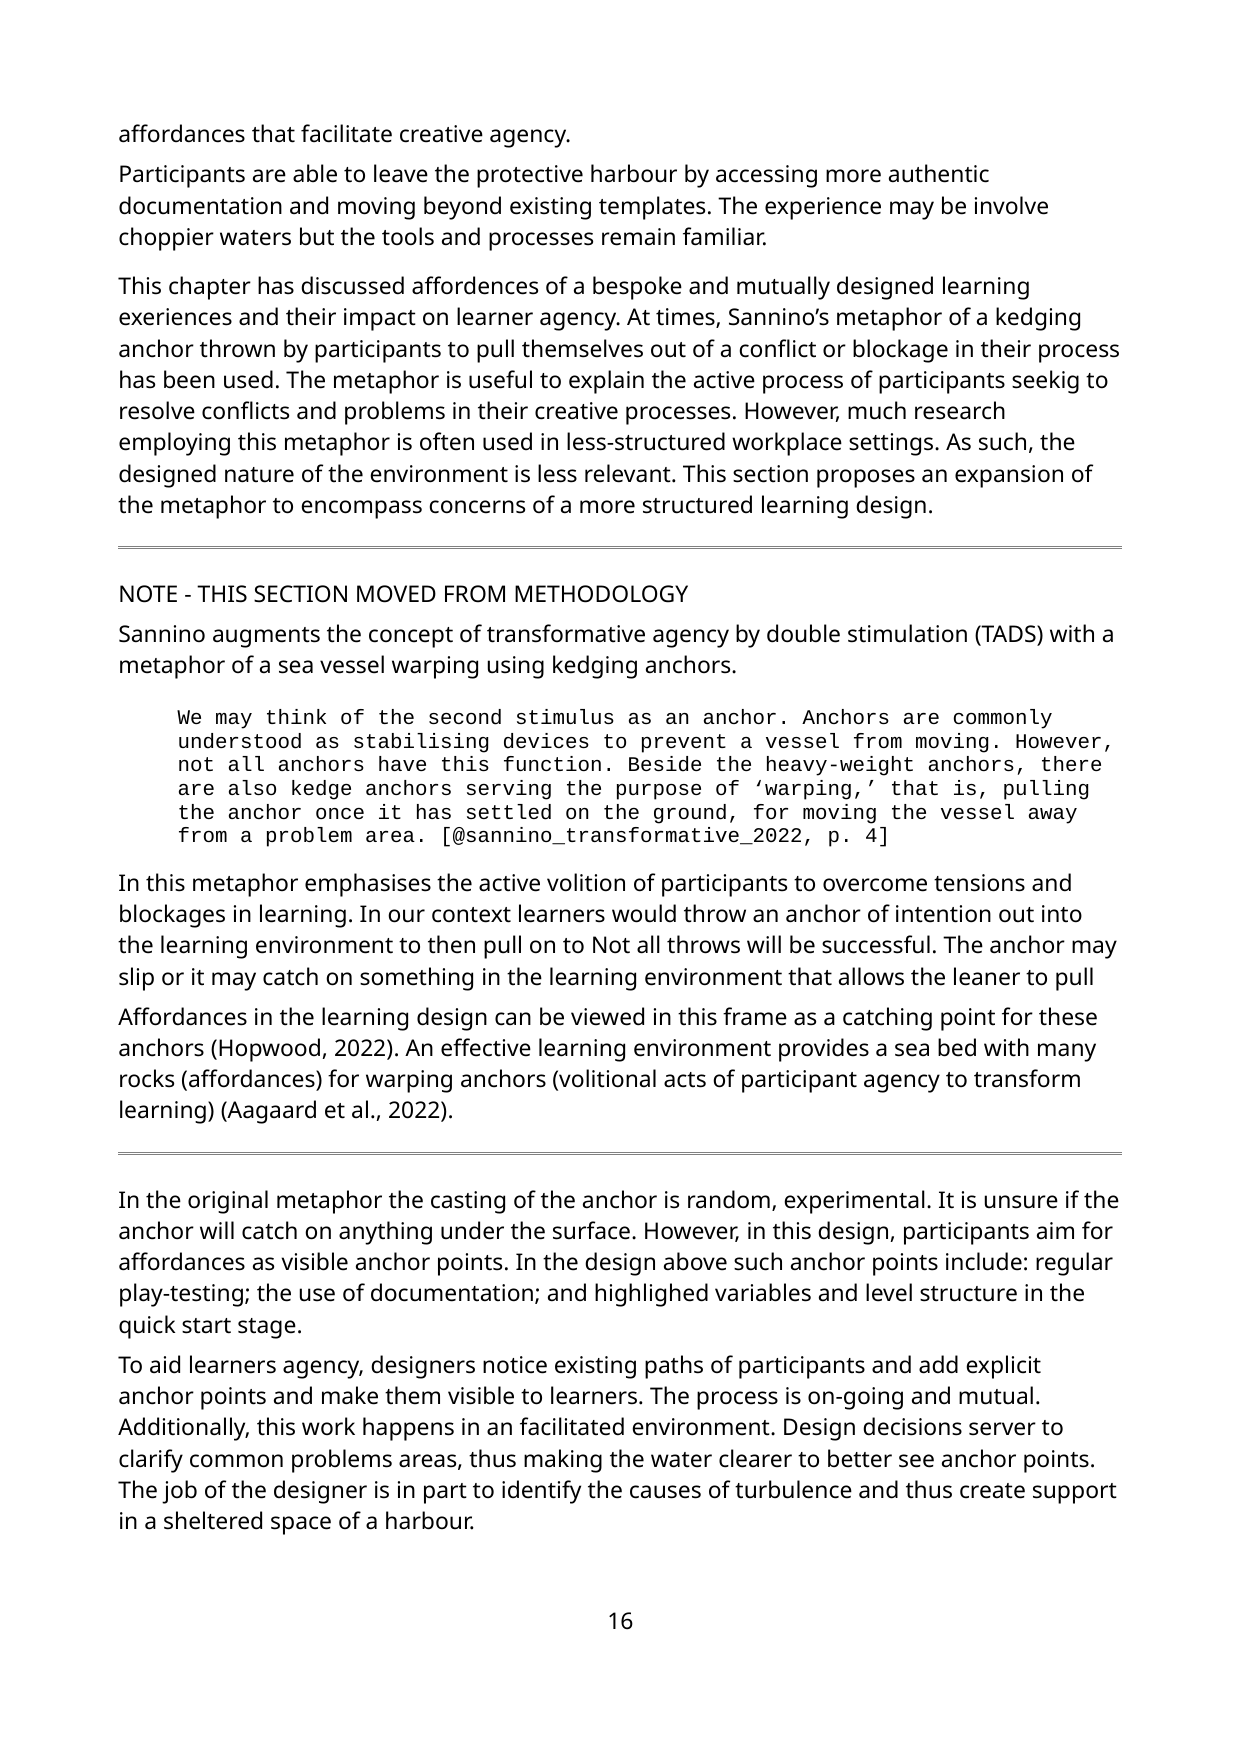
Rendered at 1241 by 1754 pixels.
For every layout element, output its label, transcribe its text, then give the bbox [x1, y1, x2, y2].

text Affordances in the learning design can be viewed in this frame as a catching point for these anchors (Hopwood, 2022). An effective learning environment provides a sea bed with many rocks (affordances) for warping anchors (volitional acts of participant agency to transform learning) (Aagaard et al., 2022). [118, 1001, 1122, 1126]
text Sannino augments the concept of transformative agency by double stimulation (TADS) with a metaphor of a sea vessel warping using kedging anchors. [118, 618, 1122, 681]
text NOTE - THIS SECTION MOVED FROM METHODOLOGY [118, 578, 1122, 609]
text In this metaphor emphasises the active volition of participants to overcome tensions and blockages in learning. In our context learners would throw an anchor of intention out into the learning environment to then pull on to Not all throws will be successful. The anchor may slip or it may catch on something in the learning environment that allows the leaner to pull [118, 867, 1122, 992]
text We may think of the second stimulus as an anchor. Anchors are commonly understood as stabilising devices to prevent a vessel from moving. However, not all anchors have this function. Beside the heavy-weight anchors, there are also kedge anchors serving the purpose of ‘warping,’ that is, pulling the anchor once it has settled on the ground, for moving the vessel away from a problem area. [@sannino_transformative_2022, p. 4] [177, 707, 1122, 849]
text In the original metaphor the casting of the anchor is random, experimental. It is unsure if the anchor will catch on anything under the surface. However, in this design, participants aim for affordances as visible anchor points. In the design above such anchor points include: regular play-testing; the use of documentation; and highlighed variables and level structure in the quick start stage. [118, 1183, 1122, 1340]
text Participants are able to leave the protective harbour by accessing more authentic documentation and moving beyond existing templates. The experience may be involve choppier waters but the tools and processes remain familiar. [118, 158, 1122, 252]
text This chapter has discussed affordences of a bespoke and mutually designed learning exeriences and their impact on learner agency. At times, Sannino’s metaphor of a kedging anchor thrown by participants to pull themselves out of a conflict or blockage in their process has been used. The metaphor is useful to explain the active process of participants seekig to resolve conflicts and problems in their creative processes. However, much research employing this metaphor is often used in less-structured workplace settings. As such, the designed nature of the environment is less relevant. This section proposes an expansion of the metaphor to encompass concerns of a more structured learning design. [118, 270, 1122, 520]
text To aid learners agency, designers notice existing paths of participants and add explicit anchor points and make them visible to learners. The process is on-going and mutual. Additionally, this work happens in an facilitated environment. Design decisions server to clarify common problems areas, thus making the water clearer to better see anchor points. The job of the designer is in part to identify the causes of turbulence and thus create support in a sheltered space of a harbour. [118, 1349, 1122, 1536]
text affordances that facilitate creative agency. [118, 118, 1122, 149]
